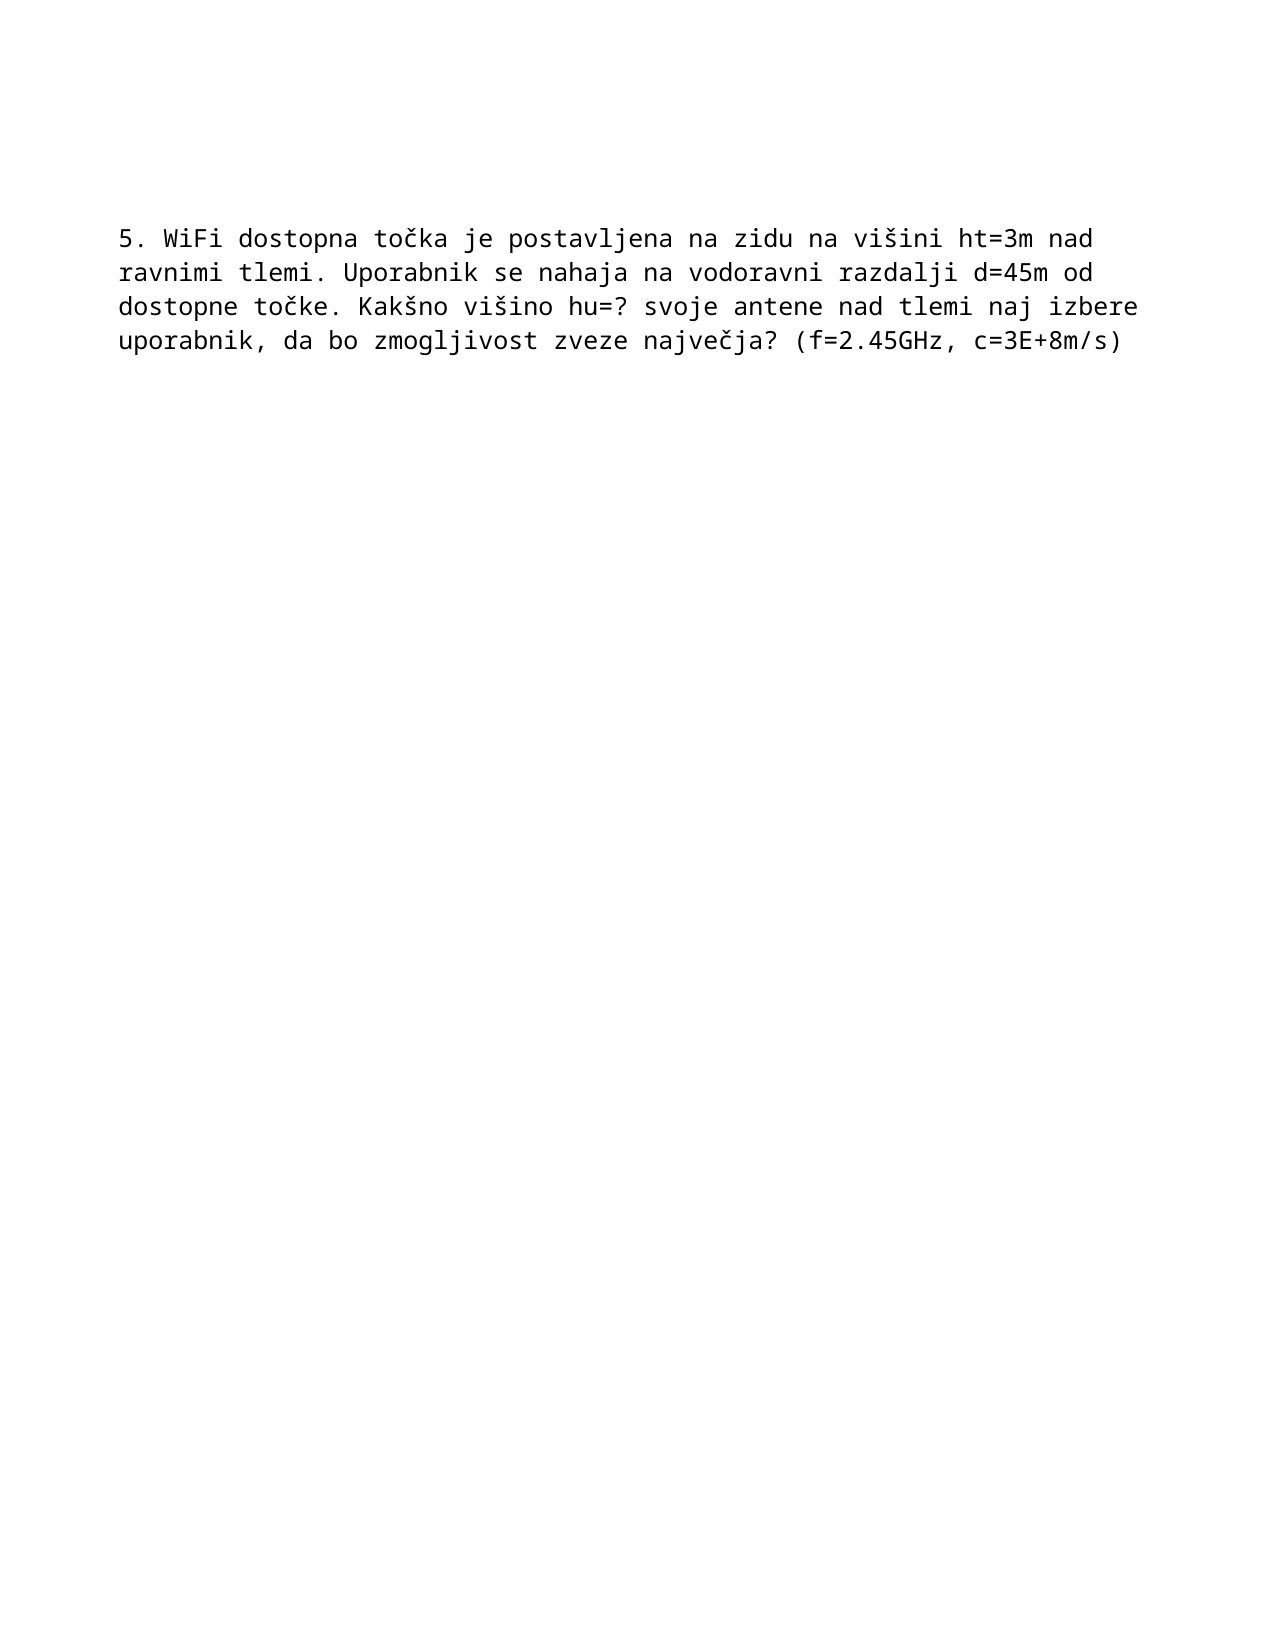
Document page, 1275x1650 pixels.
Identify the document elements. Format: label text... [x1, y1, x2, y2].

text 5. WiFi dostopna točka je postavljena na zidu na višini ht=3m nad ravnimi tlemi. Uporabnik se nahaja na vodoravni razdalji d=45m od dostopne točke. Kakšno višino hu=? svoje antene nad tlemi naj izbere uporabnik, da bo zmogljivost zveze največja? (f=2.45GHz, c=3E+8m/s) [118, 220, 1157, 357]
